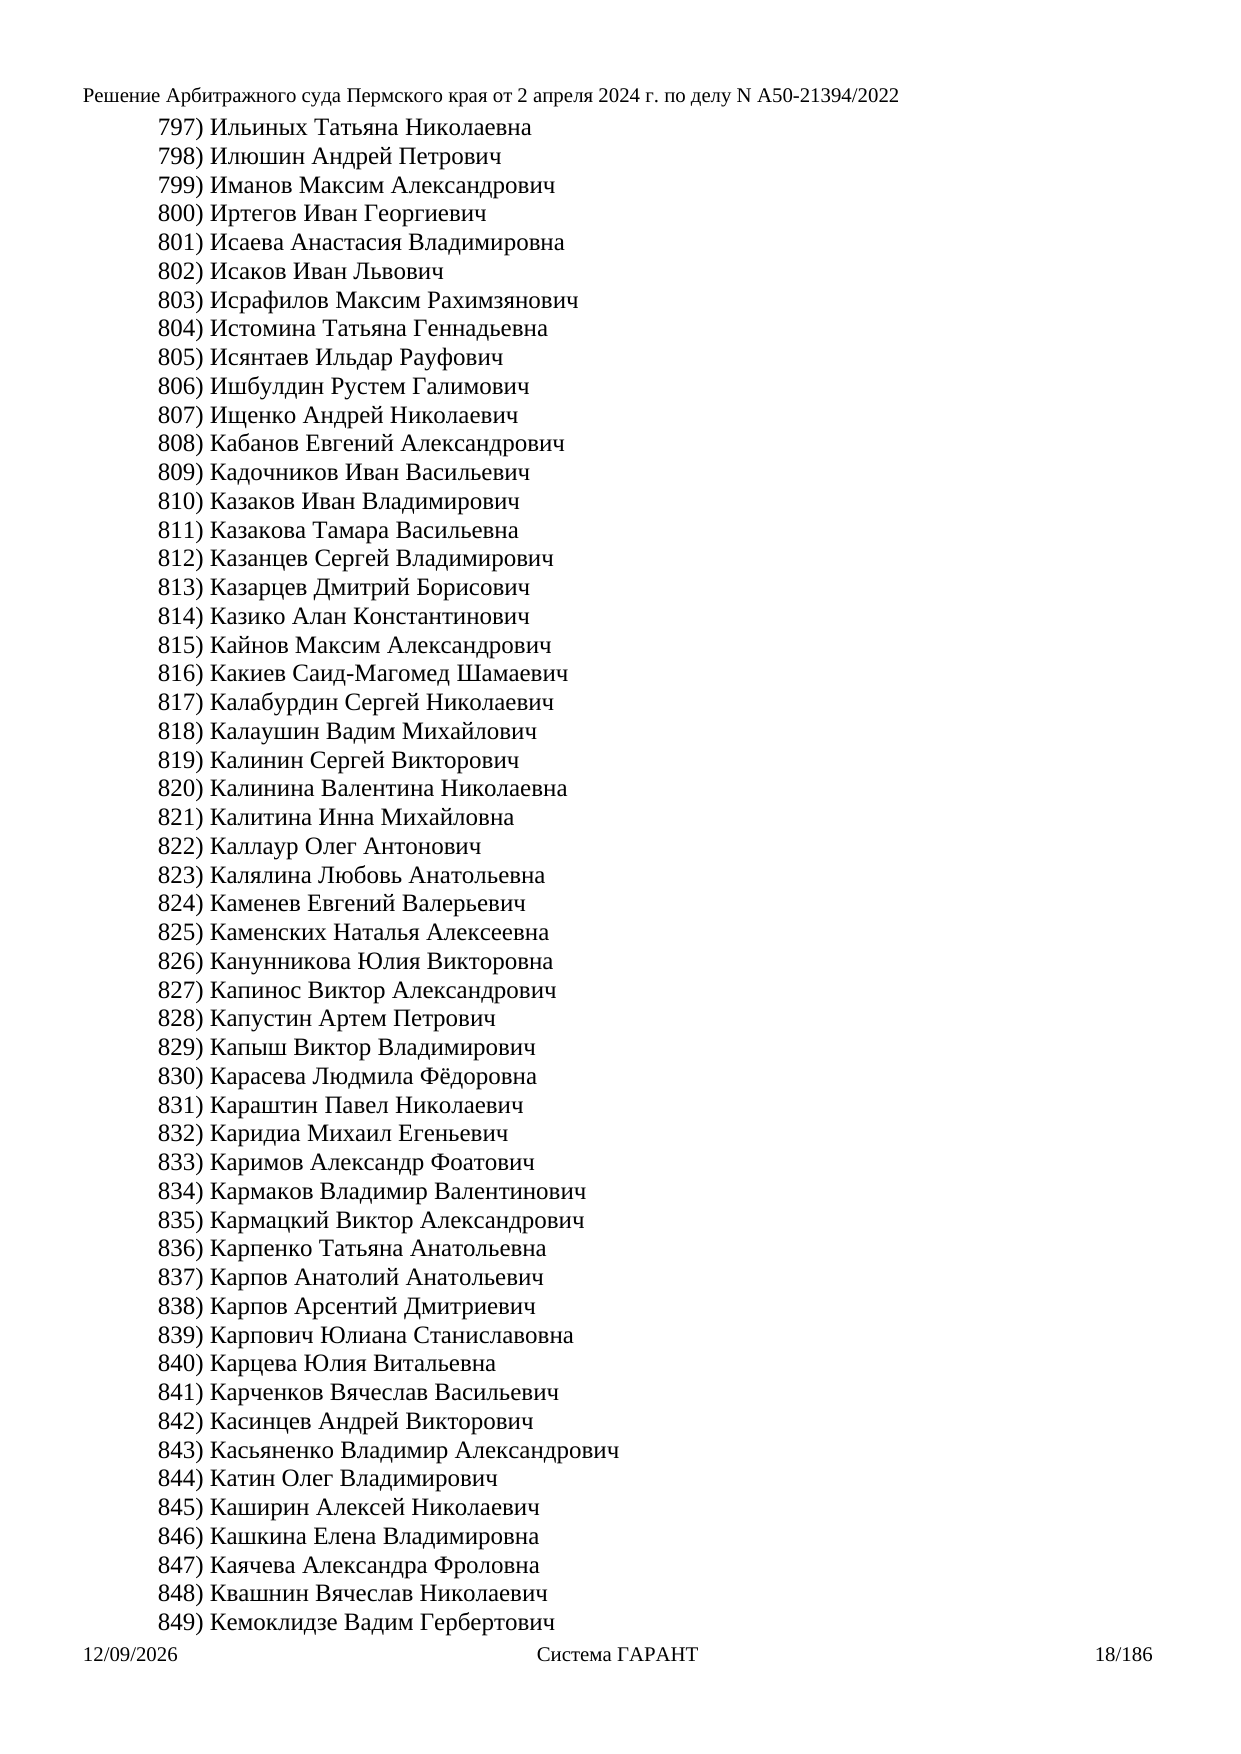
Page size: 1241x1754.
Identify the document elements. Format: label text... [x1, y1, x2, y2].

text 797) Ильиных Татьяна Николаевна [83, 112, 1157, 141]
text 835) Кармацкий Виктор Александрович [83, 1205, 1157, 1233]
text 827) Капинос Виктор Александрович [83, 975, 1157, 1003]
text 845) Каширин Алексей Николаевич [83, 1492, 1157, 1521]
text 806) Ишбулдин Рустем Галимович [83, 371, 1157, 400]
text 849) Кемоклидзе Вадим Гербертович [83, 1607, 1157, 1636]
text 846) Кашкина Елена Владимировна [83, 1521, 1157, 1550]
text 829) Капыш Виктор Владимирович [83, 1032, 1157, 1061]
text 816) Какиев Саид-Магомед Шамаевич [83, 658, 1157, 687]
text 820) Калинина Валентина Николаевна [83, 773, 1157, 802]
text 826) Канунникова Юлия Викторовна [83, 946, 1157, 975]
text 802) Исаков Иван Львович [83, 256, 1157, 285]
text 848) Квашнин Вячеслав Николаевич [83, 1578, 1157, 1607]
text 804) Истомина Татьяна Геннадьевна [83, 313, 1157, 342]
text 818) Калаушин Вадим Михайлович [83, 716, 1157, 745]
text 824) Каменев Евгений Валерьевич [83, 888, 1157, 917]
text 815) Кайнов Максим Александрович [83, 630, 1157, 658]
text 847) Каячева Александра Фроловна [83, 1550, 1157, 1578]
text 812) Казанцев Сергей Владимирович [83, 543, 1157, 572]
text 819) Калинин Сергей Викторович [83, 745, 1157, 773]
text 841) Карченков Вячеслав Васильевич [83, 1377, 1157, 1406]
text 801) Исаева Анастасия Владимировна [83, 227, 1157, 256]
text 810) Казаков Иван Владимирович [83, 486, 1157, 515]
text 799) Иманов Максим Александрович [83, 170, 1157, 198]
text 809) Кадочников Иван Васильевич [83, 457, 1157, 486]
text 843) Касьяненко Владимир Александрович [83, 1435, 1157, 1463]
text 817) Калабурдин Сергей Николаевич [83, 687, 1157, 716]
text 833) Каримов Александр Фоатович [83, 1147, 1157, 1176]
text 828) Капустин Артем Петрович [83, 1003, 1157, 1032]
text 800) Иртегов Иван Георгиевич [83, 198, 1157, 227]
text 798) Илюшин Андрей Петрович [83, 141, 1157, 170]
text 830) Карасева Людмила Фёдоровна [83, 1061, 1157, 1090]
text 805) Исянтаев Ильдар Рауфович [83, 342, 1157, 371]
text 807) Ищенко Андрей Николаевич [83, 400, 1157, 428]
text 822) Каллаур Олег Антонович [83, 831, 1157, 860]
text 811) Казакова Тамара Васильевна [83, 515, 1157, 543]
text 842) Касинцев Андрей Викторович [83, 1406, 1157, 1435]
text 813) Казарцев Дмитрий Борисович [83, 572, 1157, 601]
text 836) Карпенко Татьяна Анатольевна [83, 1233, 1157, 1262]
text 808) Кабанов Евгений Александрович [83, 428, 1157, 457]
text 831) Караштин Павел Николаевич [83, 1090, 1157, 1118]
text 844) Катин Олег Владимирович [83, 1463, 1157, 1492]
text 803) Исрафилов Максим Рахимзянович [83, 285, 1157, 313]
text 840) Карцева Юлия Витальевна [83, 1348, 1157, 1377]
text 814) Казико Алан Константинович [83, 601, 1157, 630]
text 838) Карпов Арсентий Дмитриевич [83, 1291, 1157, 1320]
text 839) Карпович Юлиана Станиславовна [83, 1320, 1157, 1348]
text 837) Карпов Анатолий Анатольевич [83, 1262, 1157, 1291]
text 825) Каменских Наталья Алексеевна [83, 917, 1157, 946]
text 834) Кармаков Владимир Валентинович [83, 1176, 1157, 1205]
text 832) Каридиа Михаил Егеньевич [83, 1118, 1157, 1147]
text 821) Калитина Инна Михайловна [83, 802, 1157, 831]
text 823) Калялина Любовь Анатольевна [83, 860, 1157, 888]
